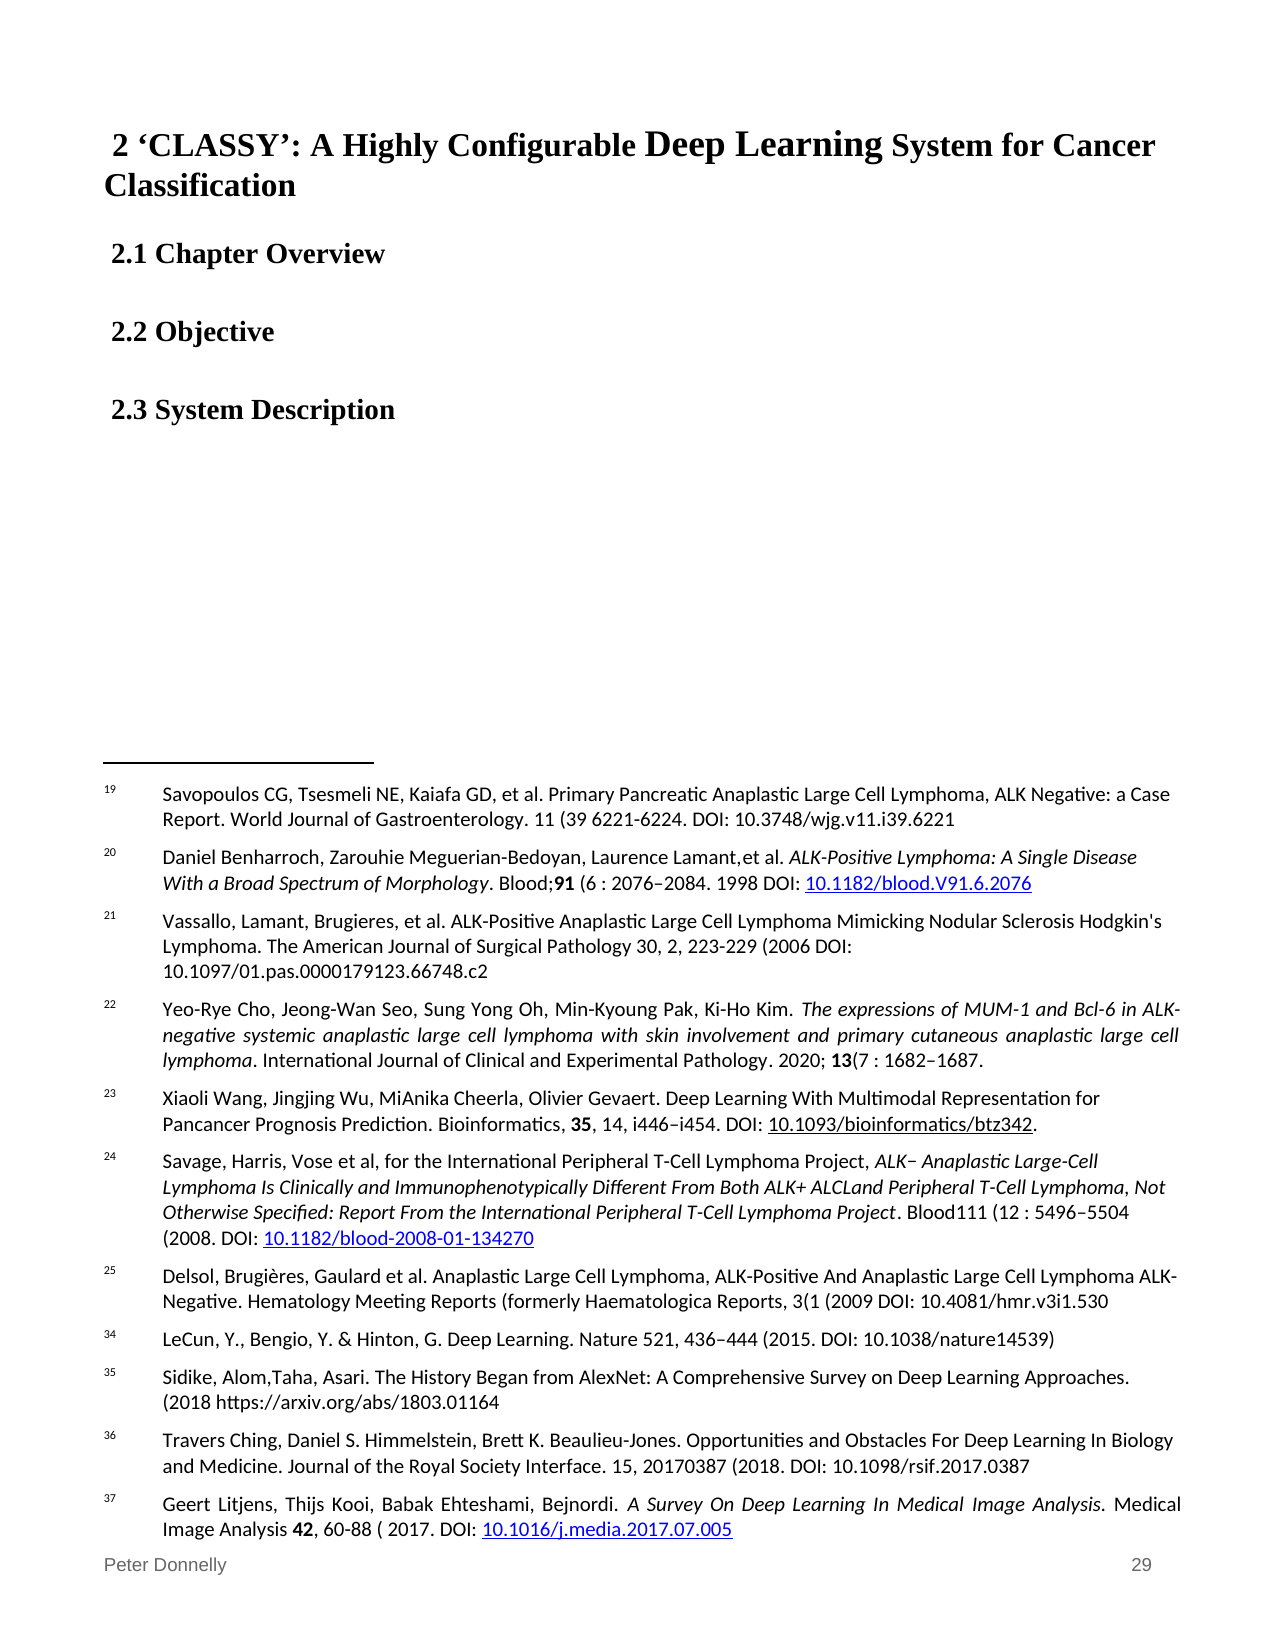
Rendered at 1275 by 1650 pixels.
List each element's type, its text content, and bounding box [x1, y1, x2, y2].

text Sidike, Alom,Taha, Asari. The History Began from AlexNet: A Comprehensive Survey on Deep Learning Approaches. (2018 https://arxiv.org/abs/1803.01164 [103, 1364, 1181, 1415]
subtitle ‘CLASSY’: A Highly Configurable Deep Learning System for Cancer Classification [103, 122, 1181, 203]
subtitle Objective [103, 314, 1181, 348]
text LeCun, Y., Bengio, Y. & Hinton, G. Deep Learning. Nature 521, 436–444 (2015. DOI: 10.1038/nature14539) [103, 1326, 1181, 1352]
text Savopoulos CG, Tsesmeli NE, Kaiafa GD, et al. Primary Pancreatic Anaplastic Large Cell Lymphoma, ALK Negative: a Case Report. World Journal of Gastroenterology. 11 (39 6221-6224. DOI: 10.3748/wjg.v11.i39.6221 [103, 781, 1181, 832]
text Daniel Benharroch, Zarouhie Meguerian-Bedoyan, Laurence Lamant,et al. ALK-Positive Lymphoma: A Single Disease With a Broad Spectrum of Morphology. Blood;91 (6 : 2076–2084. 1998 DOI: 10.1182/blood.V91.6.2076 [103, 844, 1181, 895]
subtitle Chapter Overview [103, 236, 1181, 270]
text Savage, Harris, Vose et al, for the International Peripheral T-Cell Lymphoma Project, ALK− Anaplastic Large-Cell Lymphoma Is Clinically and Immunophenotypically Different From Both ALK+ ALCLand Peripheral T-Cell Lymphoma, Not Otherwise Specified: Report From the International Peripheral T-Cell Lymphoma Project. Blood111 (12 : 5496–5504 (2008. DOI: 10.1182/blood-2008-01-134270 [103, 1149, 1181, 1250]
text Travers Ching, Daniel S. Himmelstein, Brett K. Beaulieu-Jones. Opportunities and Obstacles For Deep Learning In Biology and Medicine. Journal of the Royal Society Interface. 15, 20170387 (2018. DOI: 10.1098/rsif.2017.0387 [103, 1427, 1181, 1478]
text Yeo-Rye Cho, Jeong-Wan Seo, Sung Yong Oh, Min-Kyoung Pak, Ki-Ho Kim. The expressions of MUM-1 and Bcl-6 in ALK-negative systemic anaplastic large cell lymphoma with skin involvement and primary cutaneous anaplastic large cell lymphoma. International Journal of Clinical and Experimental Pathology. 2020; 13(7 : 1682–1687. [103, 997, 1181, 1073]
text Delsol, Brugières, Gaulard et al. Anaplastic Large Cell Lymphoma, ALK-Positive And Anaplastic Large Cell Lymphoma ALK-Negative. Hematology Meeting Reports (formerly Haematologica Reports, 3(1 (2009 DOI: 10.4081/hmr.v3i1.530 [103, 1263, 1181, 1314]
subtitle System Description [103, 392, 1181, 426]
text Geert Litjens, Thijs Kooi, Babak Ehteshami, Bejnordi. A Survey On Deep Learning In Medical Image Analysis. Medical Image Analysis 42, 60-88 ( 2017. DOI: 10.1016/j.media.2017.07.005 [103, 1491, 1181, 1542]
text Vassallo, Lamant, Brugieres, et al. ALK-Positive Anaplastic Large Cell Lymphoma Mimicking Nodular Sclerosis Hodgkin's Lymphoma. The American Journal of Surgical Pathology 30, 2, 223-229 (2006 DOI: 10.1097/01.pas.0000179123.66748.c2 [103, 908, 1181, 984]
text Xiaoli Wang, Jingjing Wu, MiAnika Cheerla, Olivier Gevaert. Deep Learning With Multimodal Representation for Pancancer Prognosis Prediction. Bioinformatics, 35, 14, i446–i454. DOI: 10.1093/bioinformatics/btz342. [103, 1085, 1181, 1136]
